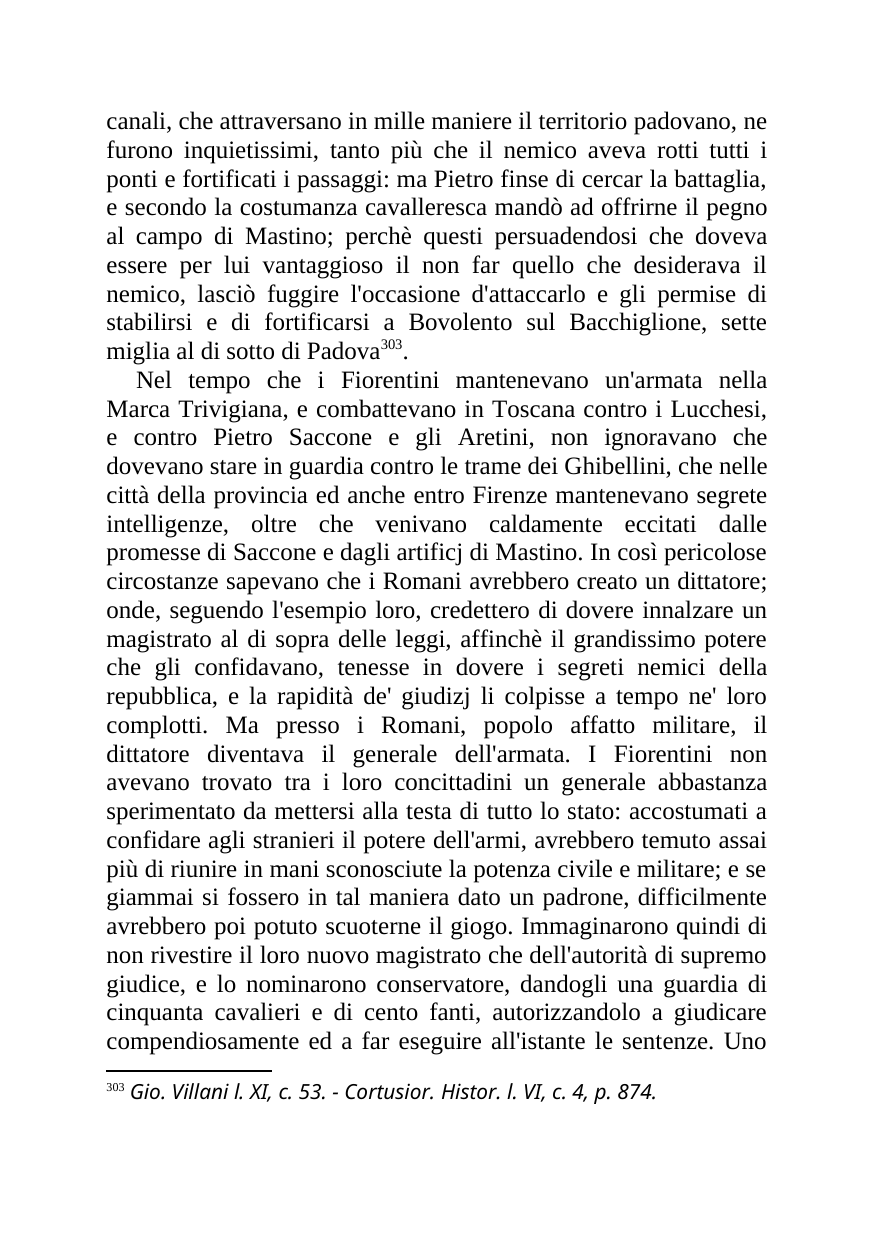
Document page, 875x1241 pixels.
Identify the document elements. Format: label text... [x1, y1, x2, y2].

text Gio. Villani l. XI, c. 53. - Cortusior. Histor. l. VI, c. 4, p. 874. [106, 1077, 768, 1105]
text canali, che attraversano in mille maniere il territorio padovano, ne furono inquietissimi, tanto più che il nemico aveva rotti tutti i ponti e fortificati i passaggi: ma Pietro finse di cercar la battaglia, e secondo la costumanza cavalleresca mandò ad offrirne il pegno al campo di Mastino; perchè questi persuadendosi che doveva essere per lui vantaggioso il non far quello che desiderava il nemico, lasciò fuggire l'occasione d'attaccarlo e gli permise di stabilirsi e di fortificarsi a Bovolento sul Bacchiglione, sette miglia al di sotto di Padova. [106, 106, 768, 365]
text Nel tempo che i Fiorentini mantenevano un'armata nella Marca Trivigiana, e combattevano in Toscana contro i Lucchesi, e contro Pietro Saccone e gli Aretini, non ignoravano che dovevano stare in guardia contro le trame dei Ghibellini, che nelle città della provincia ed anche entro Firenze mantenevano segrete intelligenze, oltre che venivano caldamente eccitati dalle promesse di Saccone e dagli artificj di Mastino. In così pericolose circostanze sapevano che i Romani avrebbero creato un dittatore; onde, seguendo l'esempio loro, credettero di dovere innalzare un magistrato al di sopra delle leggi, affinchè il grandissimo potere che gli confidavano, tenesse in dovere i segreti nemici della repubblica, e la rapidità de' giudizj li colpisse a tempo ne' loro complotti. Ma presso i Romani, popolo affatto militare, il dittatore diventava il generale dell'armata. I Fiorentini non avevano trovato tra i loro concittadini un generale abbastanza sperimentato da mettersi alla testa di tutto lo stato: accostumati a confidare agli stranieri il potere dell'armi, avrebbero temuto assai più di riunire in mani sconosciute la potenza civile e militare; e se giammai si fossero in tal maniera dato un padrone, difficilmente avrebbero poi potuto scuoterne il giogo. Immaginarono quindi di non rivestire il loro nuovo magistrato che dell'autorità di supremo giudice, e lo nominarono conservatore, dandogli una guardia di cinquanta cavalieri e di cento fanti, autorizzandolo a giudicare compendiosamente ed a far eseguire all'istante le sentenze. Uno [106, 365, 768, 1055]
